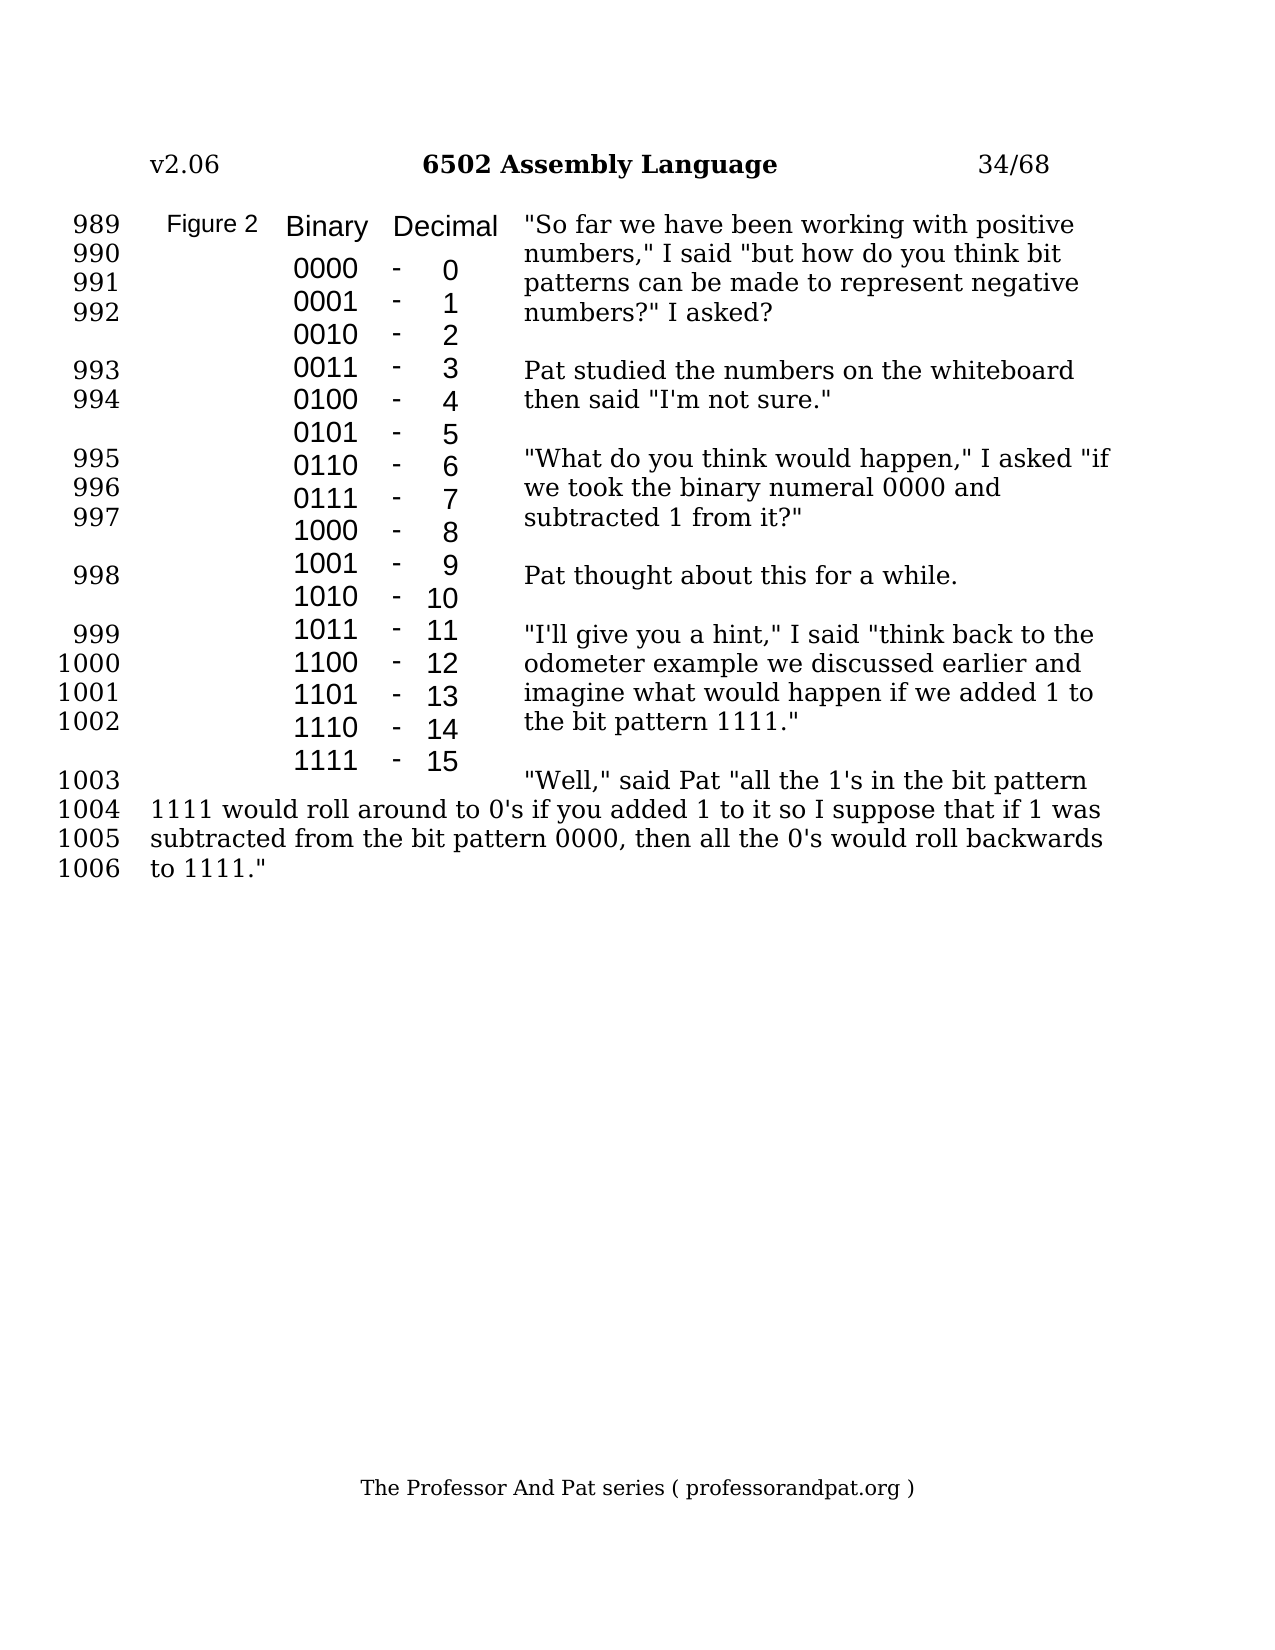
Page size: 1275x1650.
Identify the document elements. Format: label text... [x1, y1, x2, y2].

text "I'll give you a hint," I said "think back to the odometer example we discussed earlier and imagine what would happen if we added 1 to the bit pattern 1111." [150, 620, 1125, 737]
text Pat thought about this for a while. [150, 561, 1125, 591]
text "Well," said Pat "all the 1's in the bit pattern 1111 would roll around to 0's if you added 1 to it so I suppose that if 1 was subtracted from the bit pattern 0000, then all the 0's would roll backwards to 1111." [150, 766, 1125, 883]
text Pat studied the numbers on the whiteboard then said "I'm not sure." [150, 356, 1125, 415]
text "What do you think would happen," I asked "if we took the binary numeral 0000 and subtracted 1 from it?" [150, 444, 1125, 532]
text "So far we have been working with positive numbers," I said "but how do you think bit patterns can be made to represent negative numbers?" I asked? [150, 210, 1125, 327]
